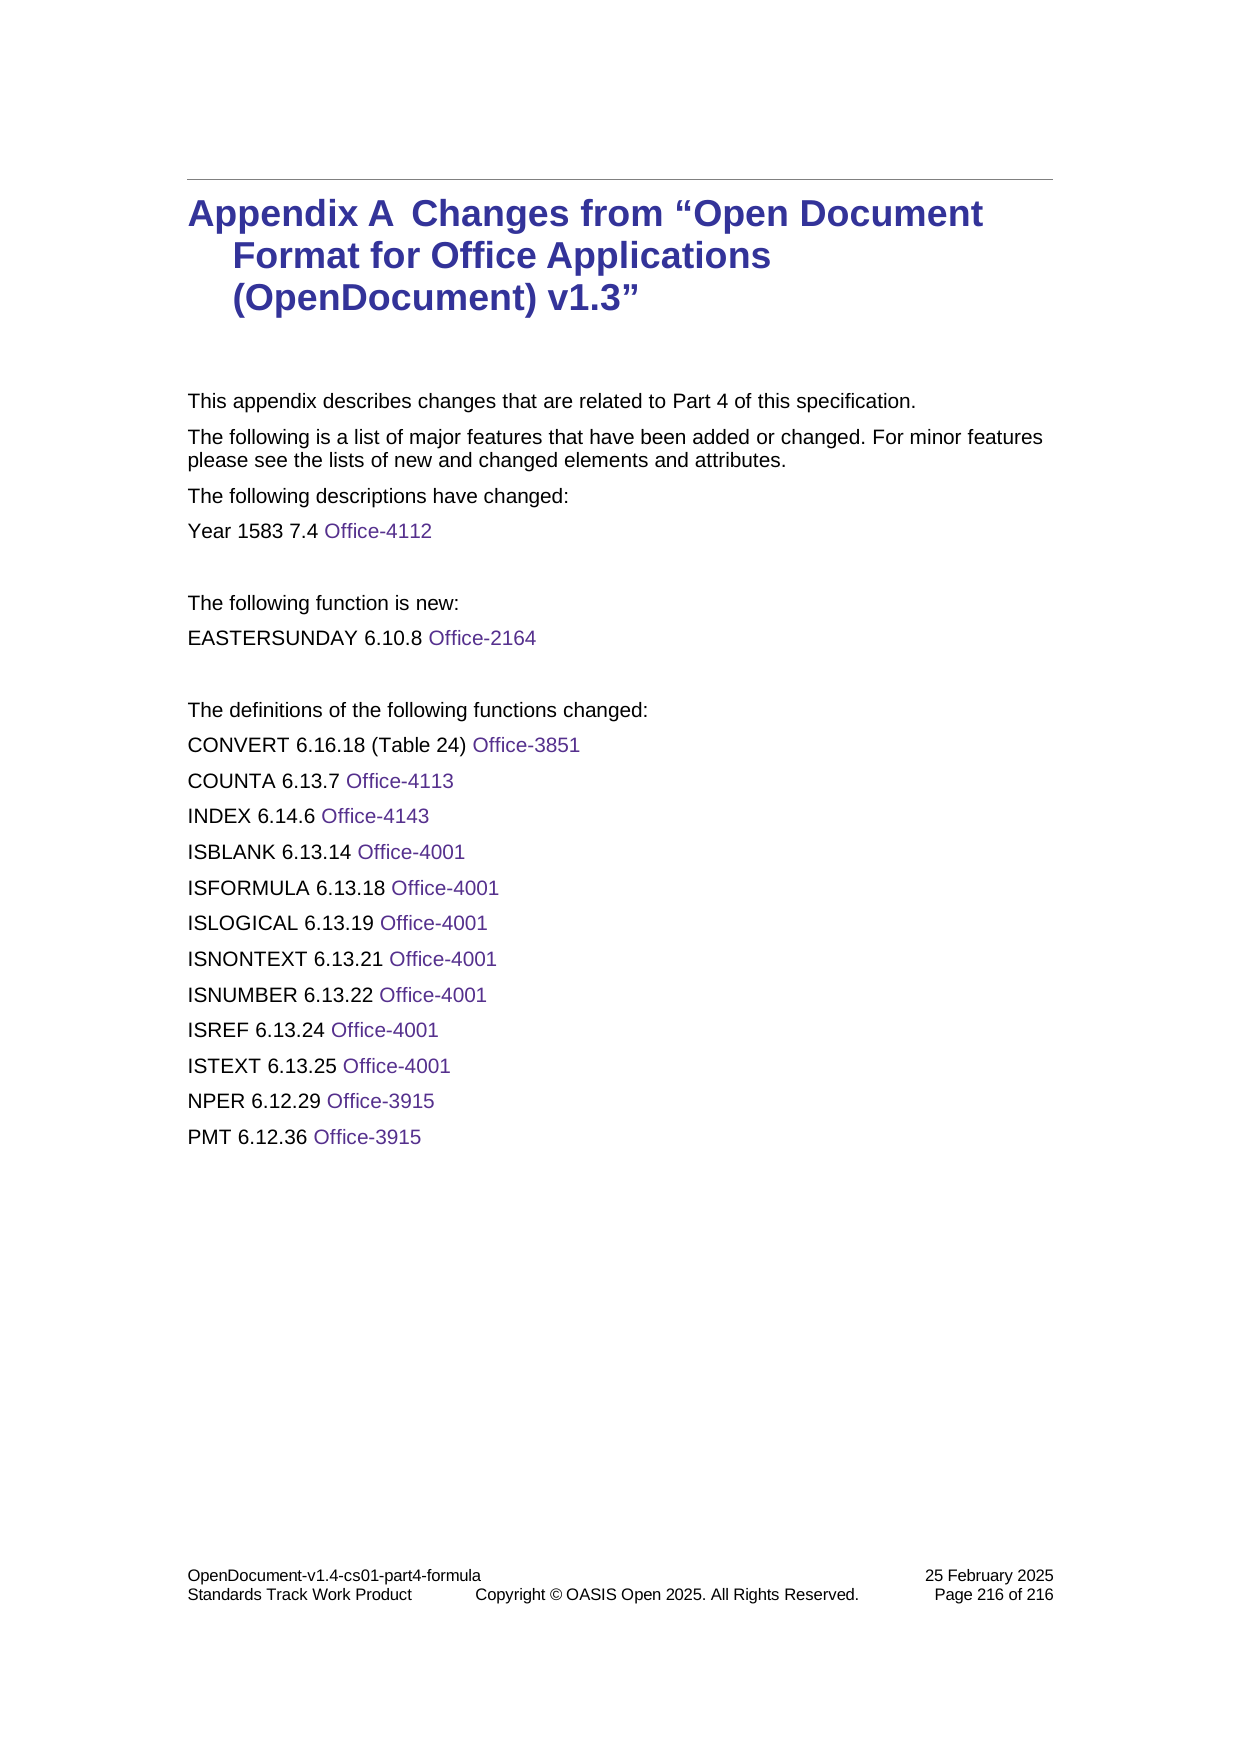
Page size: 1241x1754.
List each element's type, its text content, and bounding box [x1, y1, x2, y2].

text ISLOGICAL 6.13.19 Office-4001 [187, 912, 1053, 935]
text ISNUMBER 6.13.22 Office-4001 [187, 983, 1053, 1007]
text INDEX 6.14.6 Office-4143 [187, 805, 1053, 828]
text This appendix describes changes that are related to Part 4 of this specification. [187, 389, 1053, 413]
text ISTEXT 6.13.25 Office-4001 [187, 1054, 1053, 1078]
text PMT 6.12.36 Office-3915 [187, 1126, 1053, 1149]
text ISBLANK 6.13.14 Office-4001 [187, 841, 1053, 864]
text The following descriptions have changed: [187, 484, 1053, 508]
text The definitions of the following functions changed: [187, 698, 1053, 722]
text NPER 6.12.29 Office-3915 [187, 1090, 1053, 1113]
subtitle Changes from “Open Document Format for Office Applications (OpenDocument) v1.3” [187, 180, 1053, 319]
text The following is a list of major features that have been added or changed. For minor features please see the lists of new and changed elements and attributes. [187, 425, 1053, 472]
text Year 1583 7.4 Office-4112 [187, 520, 1053, 543]
text COUNTA 6.13.7 Office-4113 [187, 769, 1053, 793]
text ISFORMULA 6.13.18 Office-4001 [187, 876, 1053, 900]
text ISREF 6.13.24 Office-4001 [187, 1019, 1053, 1042]
text EASTERSUNDAY 6.10.8 Office-2164 [187, 627, 1053, 650]
text CONVERT 6.16.18 (Table 24) Office-3851 [187, 734, 1053, 757]
text The following function is new: [187, 591, 1053, 615]
text ISNONTEXT 6.13.21 Office-4001 [187, 947, 1053, 971]
